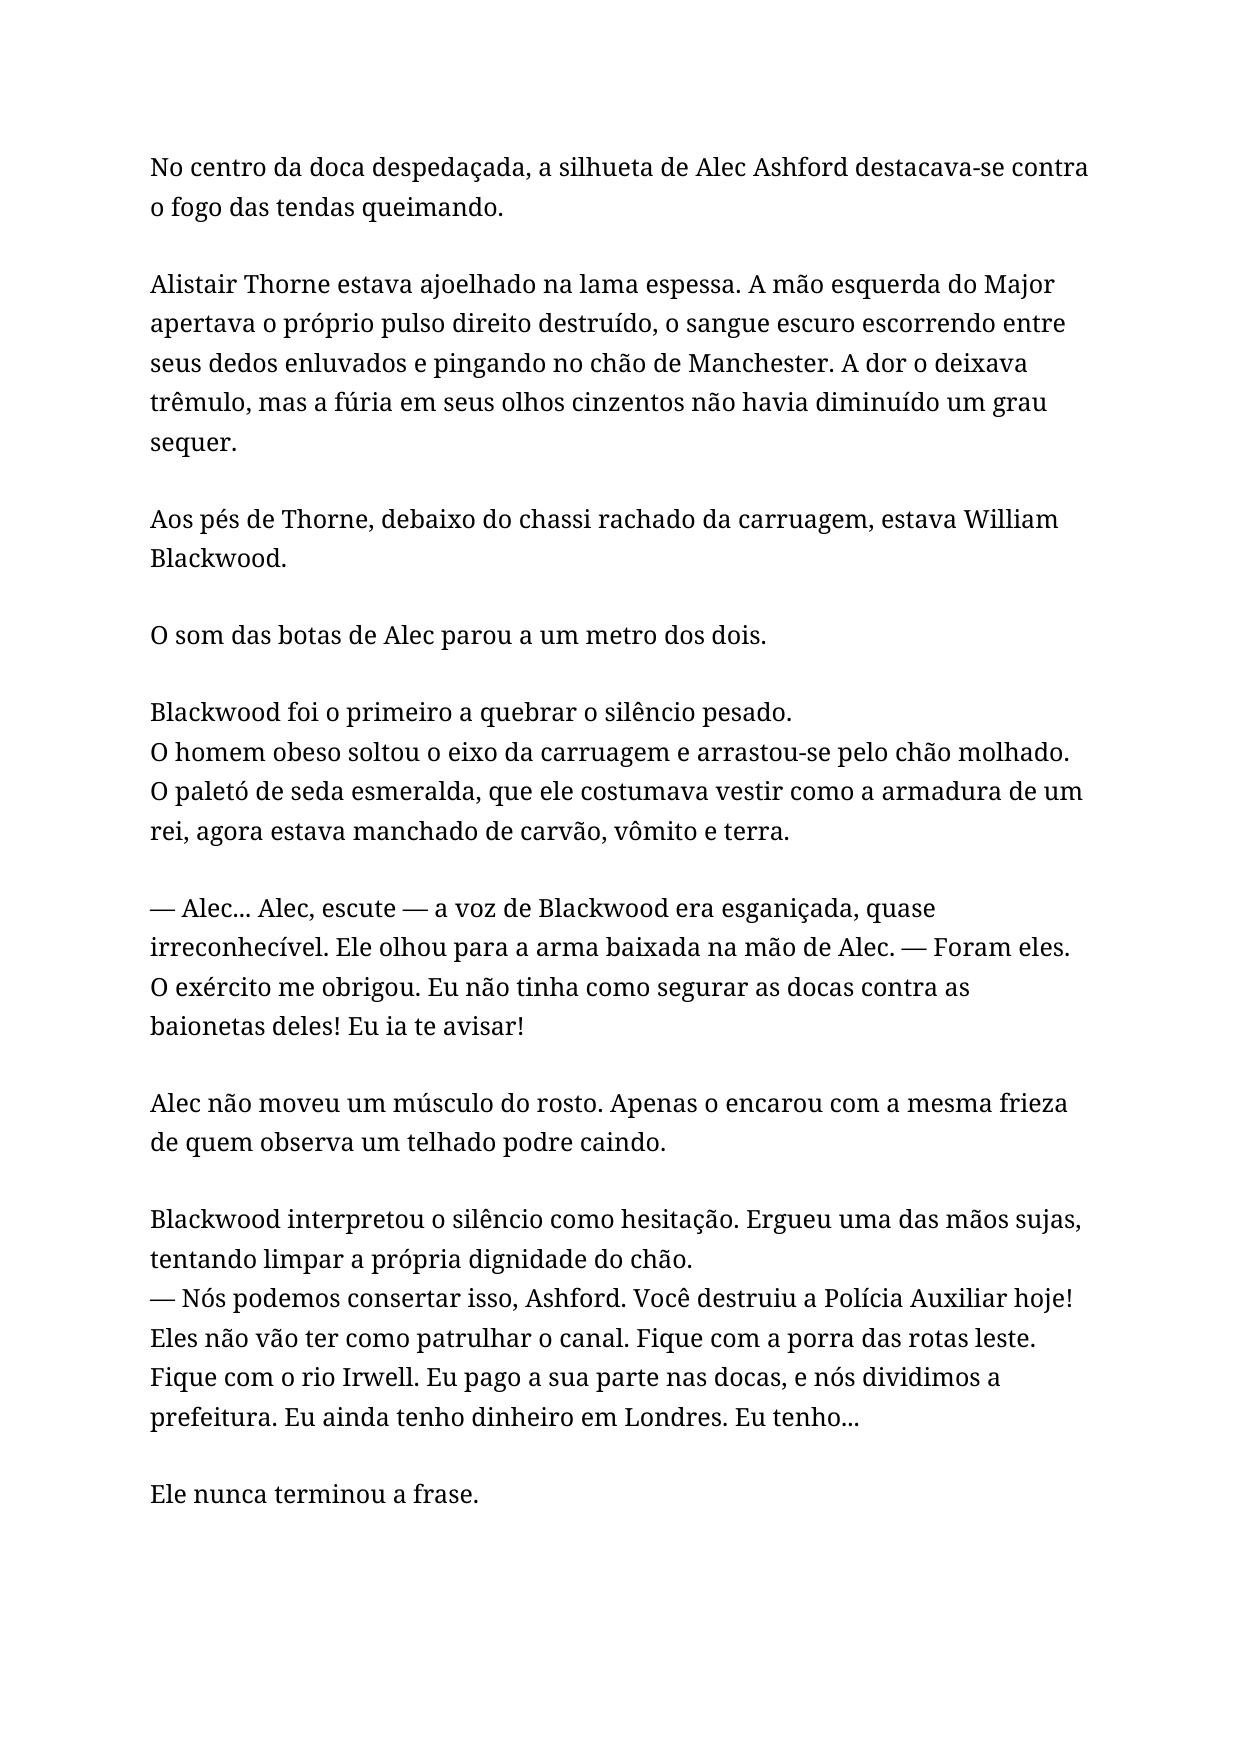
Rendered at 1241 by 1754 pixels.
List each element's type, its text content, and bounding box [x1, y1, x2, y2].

text — Alec... Alec, escute — a voz de Blackwood era esganiçada, quase irreconhecível. Ele olhou para a arma baixada na mão de Alec. — Foram eles. O exército me obrigou. Eu não tinha como segurar as docas contra as baionetas deles! Eu ia te avisar! [150, 890, 1090, 1043]
text O som das botas de Alec parou a um metro dos dois. [150, 618, 1090, 652]
text Alec não moveu um músculo do rosto. Apenas o encarou com a mesma frieza de quem observa um telhado podre caindo. [150, 1086, 1090, 1159]
text Blackwood foi o primeiro a quebrar o silêncio pesado. O homem obeso soltou o eixo da carruagem e arrastou-se pelo chão molhado. O paletó de seda esmeralda, que ele costumava vestir como a armadura de um rei, agora estava manchado de carvão, vômito e terra. [150, 695, 1090, 847]
text No centro da doca despedaçada, a silhueta de Alec Ashford destacava-se contra o fogo das tendas queimando. [150, 150, 1090, 223]
text Ele nunca terminou a frase. [150, 1476, 1090, 1511]
text Aos pés de Thorne, debaixo do chassi rachado da carruagem, estava William Blackwood. [150, 501, 1090, 575]
text Blackwood interpretou o silêncio como hesitação. Ergueu uma das mãos sujas, tentando limpar a própria dignidade do chão. — Nós podemos consertar isso, Ashford. Você destruiu a Polícia Auxiliar hoje! Eles não vão ter como patrulhar o canal. Fique com a porra das rotas leste. Fique com o rio Irwell. Eu pago a sua parte nas docas, e nós dividimos a prefeitura. Eu ainda tenho dinheiro em Londres. Eu tenho... [150, 1202, 1090, 1433]
text Alistair Thorne estava ajoelhado na lama espessa. A mão esquerda do Major apertava o próprio pulso direito destruído, o sangue escuro escorrendo entre seus dedos enluvados e pingando no chão de Manchester. A dor o deixava trêmulo, mas a fúria em seus olhos cinzentos não havia diminuído um grau sequer. [150, 266, 1090, 458]
